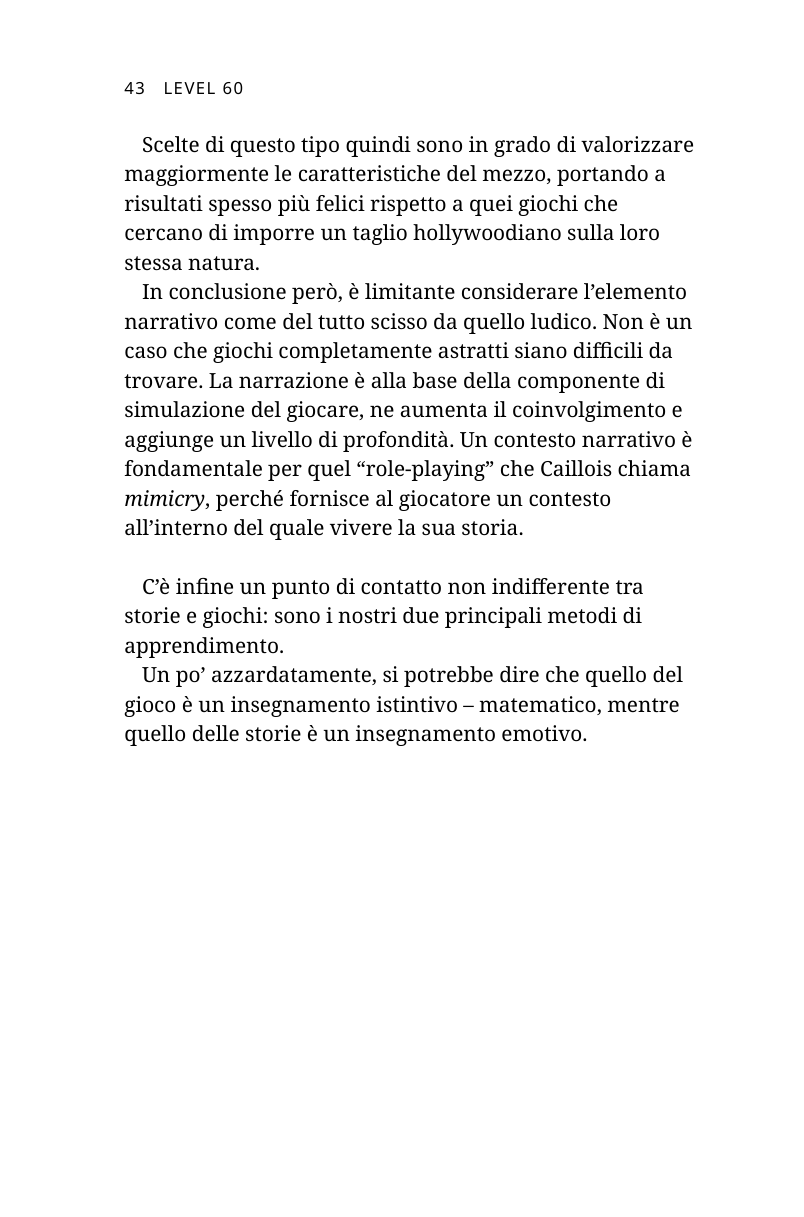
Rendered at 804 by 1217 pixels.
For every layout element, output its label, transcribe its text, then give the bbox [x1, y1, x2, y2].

text Un po’ azzardatamente, si potrebbe dire che quello del gioco è un insegnamento istintivo – matematico, mentre quello delle storie è un insegnamento emotivo. [124, 659, 697, 748]
text C’è infine un punto di contatto non indifferente tra storie e giochi: sono i nostri due principali metodi di apprendimento. [124, 571, 697, 659]
text Scelte di questo tipo quindi sono in grado di valorizzare maggiormente le caratteristiche del mezzo, portando a risultati spesso più felici rispetto a quei giochi che cercano di imporre un taglio hollywoodiano sulla loro stessa natura. [124, 129, 697, 276]
text In conclusione però, è limitante considerare l’elemento narrativo come del tutto scisso da quello ludico. Non è un caso che giochi completamente astratti siano difficili da trovare. La narrazione è alla base della componente di simulazione del giocare, ne aumenta il coinvolgimento e aggiunge un livello di profondità. Un contesto narrativo è fondamentale per quel “role-playing” che Caillois chiama mimicry, perché fornisce al giocatore un contesto all’interno del quale vivere la sua storia. [124, 276, 697, 542]
